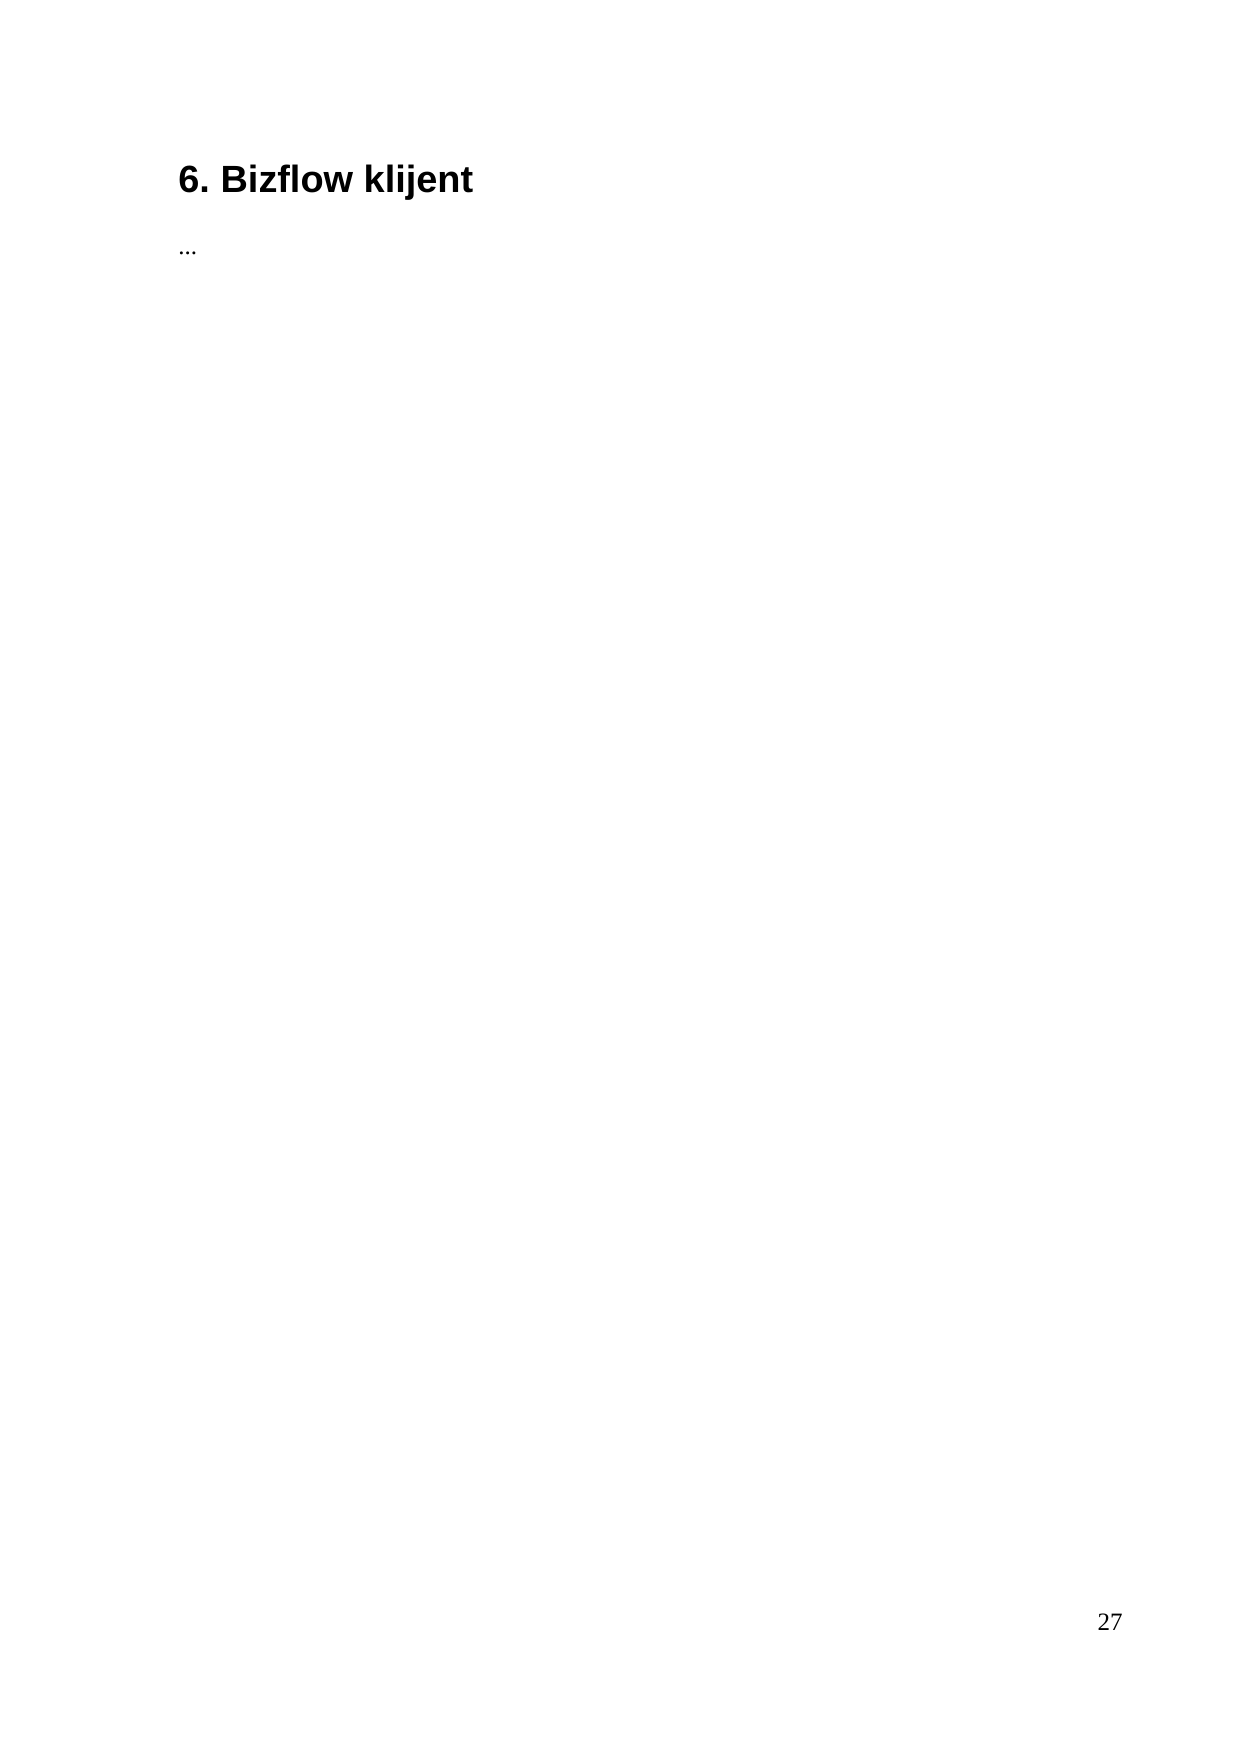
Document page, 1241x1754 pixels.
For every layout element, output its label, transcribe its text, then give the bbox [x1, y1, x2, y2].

subtitle Bizflow klijent [118, 157, 1122, 201]
text ... [118, 231, 1122, 259]
